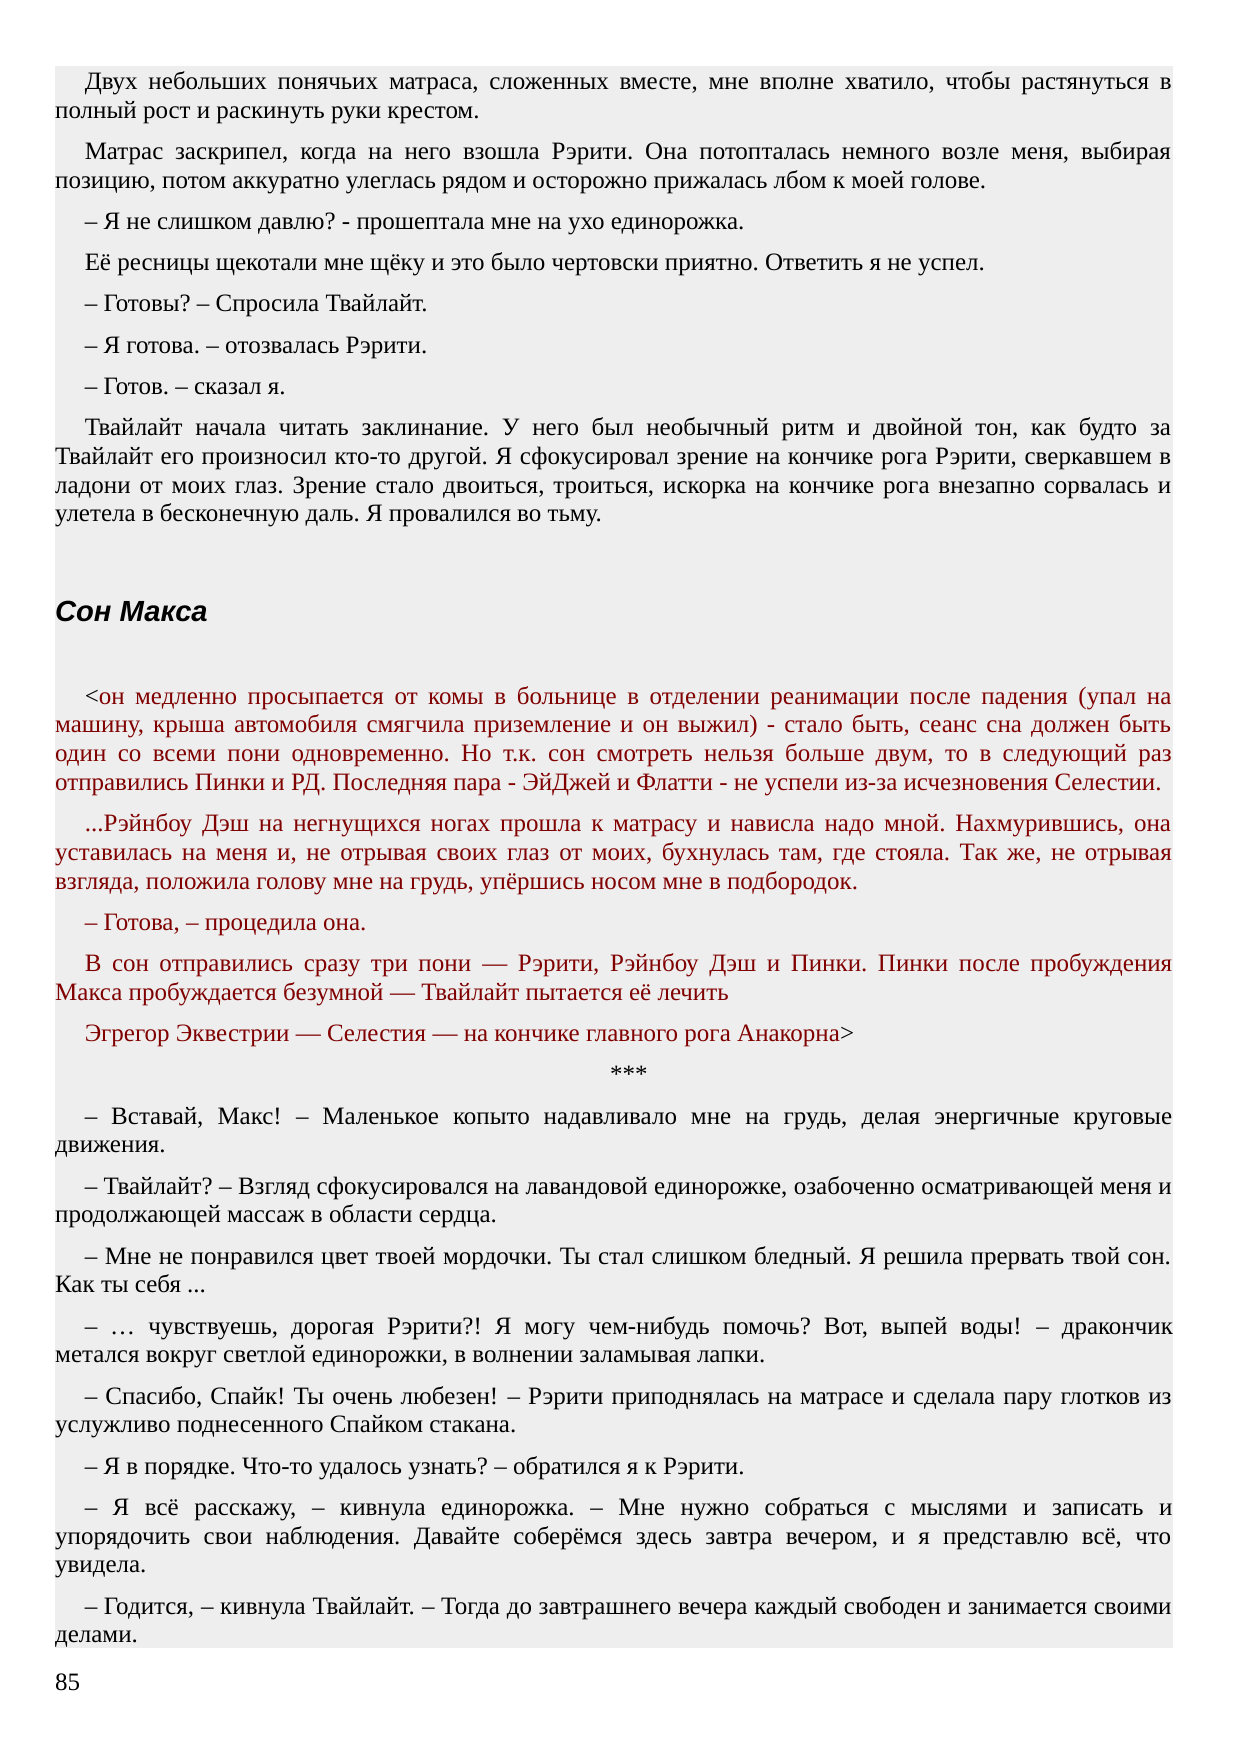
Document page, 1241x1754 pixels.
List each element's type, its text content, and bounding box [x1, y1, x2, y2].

text Твайлайт начала читать заклинание. У него был необычный ритм и двойной тон, как будто за Твайлайт его произносил кто-то другой. Я сфокусировал зрение на кончике рога Рэрити, сверкавшем в ладони от моих глаз. Зрение стало двоиться, троиться, искорка на кончике рога внезапно сорвалась и улетела в бесконечную даль. Я провалился во тьму. [55, 412, 1173, 527]
text Эгрегор Эквестрии — Селестия — на кончике главного рога Анакорна> [55, 1018, 1173, 1047]
text Её ресницы щекотали мне щёку и это было чертовски приятно. Ответить я не успел. [55, 247, 1173, 276]
text – Готова, – процедила она. [55, 907, 1173, 936]
text – Твайлайт? – Взгляд сфокусировался на лавандовой единорожке, озабоченно осматривающей меня и продолжающей массаж в области сердца. [55, 1171, 1173, 1228]
text ...Рэйнбоу Дэш на негнущихся ногах прошла к матрасу и нависла надо мной. Нахмурившись, она уставилась на меня и, не отрывая своих глаз от моих, бухнулась там, где стояла. Так же, не отрывая взгляда, положила голову мне на грудь, упёршись носом мне в подбородок. [55, 808, 1173, 894]
text *** [55, 1059, 1173, 1088]
text Матрас заскрипел, когда на него взошла Рэрити. Она потопталась немного возле меня, выбирая позицию, потом аккуратно улеглась рядом и осторожно прижалась лбом к моей голове. [55, 136, 1173, 193]
text – … чувствуешь, дорогая Рэрити?! Я могу чем-нибудь помочь? Вот, выпей воды! – дракончик метался вокруг светлой единорожки, в волнении заламывая лапки. [55, 1311, 1173, 1368]
text – Я не слишком давлю? - прошептала мне на ухо единорожка. [55, 206, 1173, 235]
text <он медленно просыпается от комы в больнице в отделении реанимации после падения (упал на машину, крыша автомобиля смягчила приземление и он выжил) - стало быть, сеанс сна должен быть один со всеми пони одновременно. Но т.к. сон смотреть нельзя больше двум, то в следующий раз отправились Пинки и РД. Последняя пара - ЭйДжей и Флатти - не успели из-за исчезновения Селестии. [55, 681, 1173, 796]
text – Мне не понравился цвет твоей мордочки. Ты стал слишком бледный. Я решила прервать твой сон. Как ты себя ... [55, 1241, 1173, 1298]
text Двух небольших понячьих матраса, сложенных вместе, мне вполне хватило, чтобы растянуться в полный рост и раскинуть руки крестом. [55, 66, 1173, 123]
text – Я готова. – отозвалась Рэрити. [55, 330, 1173, 358]
text – Годится, – кивнула Твайлайт. – Тогда до завтрашнего вечера каждый свободен и занимается своими делами. [55, 1591, 1173, 1648]
text – Я всё расскажу, – кивнула единорожка. – Мне нужно собраться с мыслями и записать и упорядочить свои наблюдения. Давайте соберёмся здесь завтра вечером, и я представлю всё, что увидела. [55, 1492, 1173, 1578]
text – Спасибо, Спайк! Ты очень любезен! – Рэрити приподнялась на матрасе и сделала пару глотков из услужливо поднесенного Спайком стакана. [55, 1381, 1173, 1438]
subtitle Сон Макса [55, 593, 1173, 627]
text – Я в порядке. Что-то удалось узнать? – обратился я к Рэрити. [55, 1451, 1173, 1479]
text – Вставай, Макс! – Маленькое копыто надавливало мне на грудь, делая энергичные круговые движения. [55, 1101, 1173, 1158]
text – Готовы? – Спросила Твайлайт. [55, 288, 1173, 317]
text – Готов. – сказал я. [55, 371, 1173, 400]
text В сон отправились сразу три пони — Рэрити, Рэйнбоу Дэш и Пинки. Пинки после пробуждения Макса пробуждается безумной — Твайлайт пытается её лечить [55, 948, 1173, 1006]
